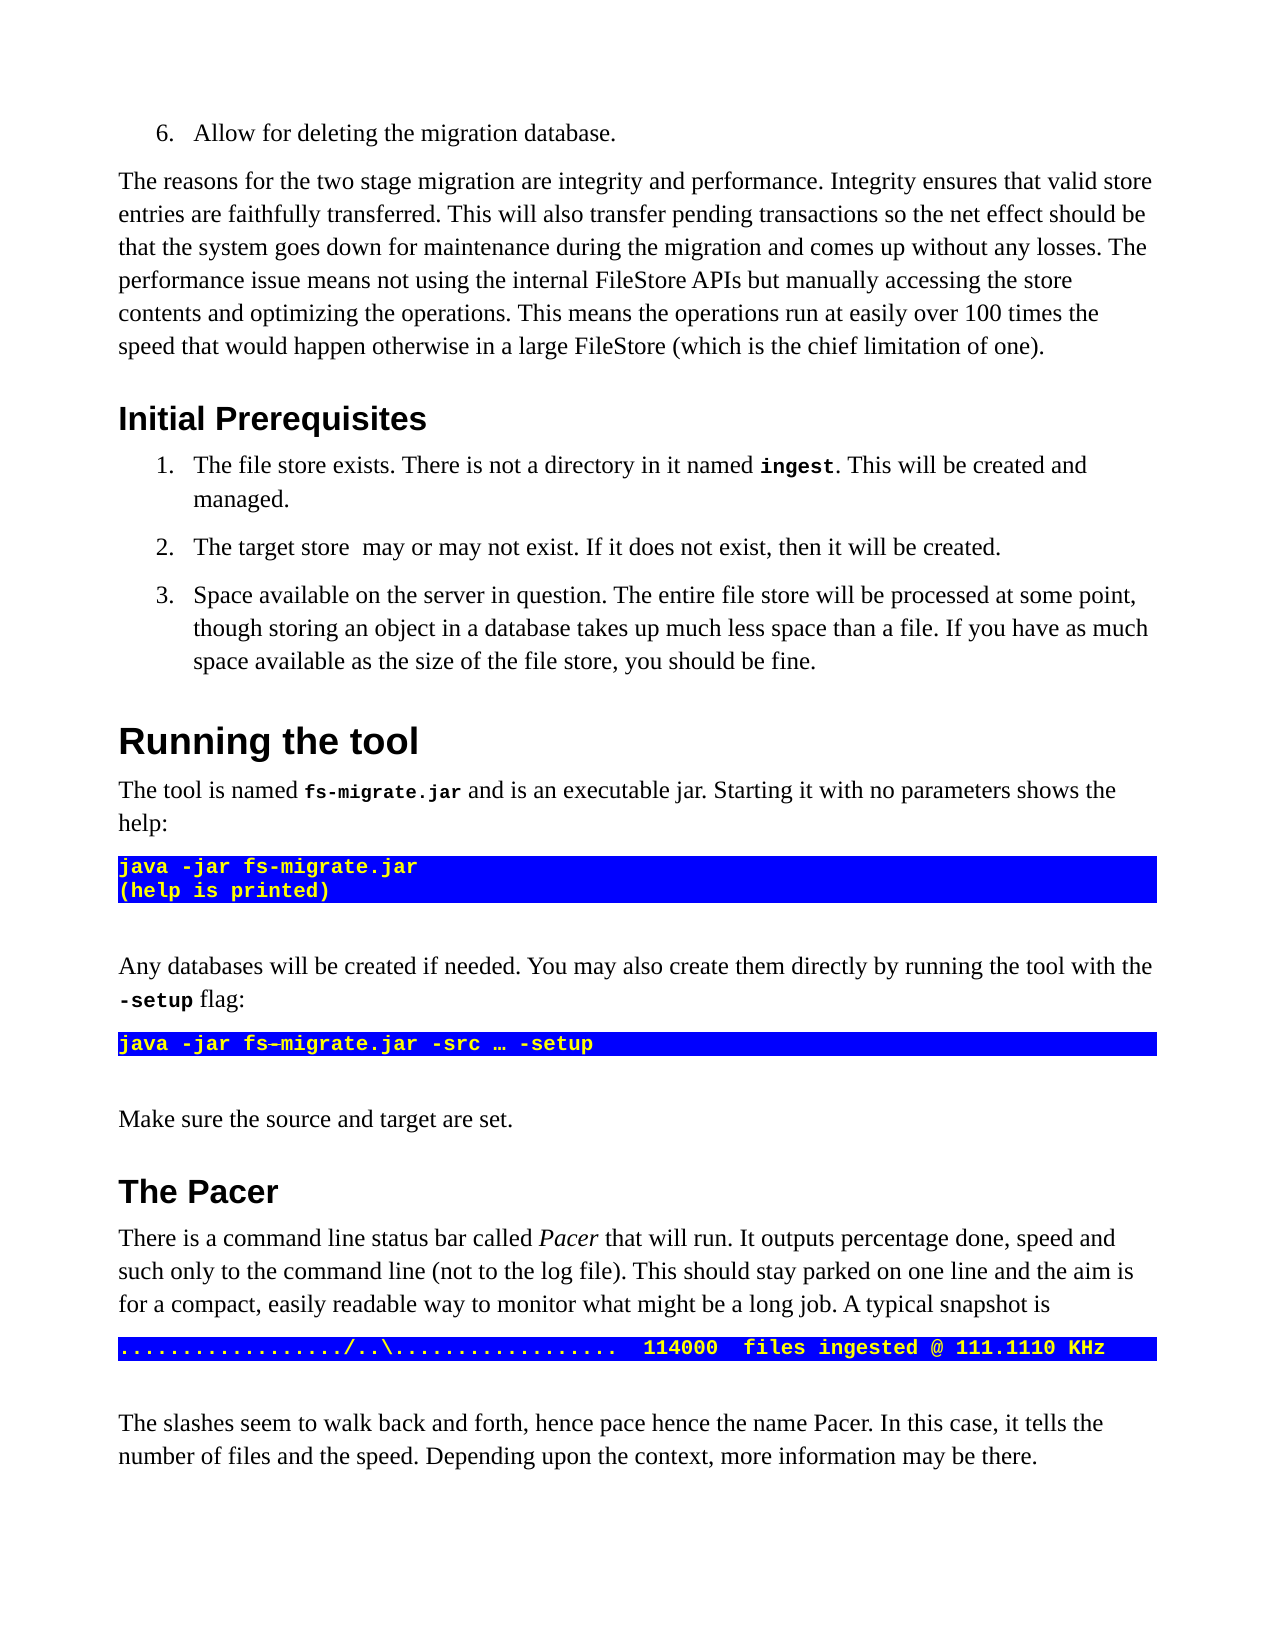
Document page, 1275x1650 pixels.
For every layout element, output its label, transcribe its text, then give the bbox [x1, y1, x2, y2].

text There is a command line status bar called Pacer that will run. It outputs percentage done, speed and such only to the command line (not to the log file). This should stay parked on one line and the aim is for a compact, easily readable way to monitor what might be a long job. A typical snapshot is [118, 1223, 1157, 1318]
text java -jar fs-migrate.jar [118, 856, 1157, 880]
subtitle The Pacer [118, 1172, 1157, 1211]
text The reasons for the two stage migration are integrity and performance. Integrity ensures that valid store entries are faithfully transferred. This will also transfer pending transactions so the net effect should be that the system goes down for maintenance during the migration and comes up without any losses. The performance issue means not using the internal FileStore APIs but manually accessing the store contents and optimizing the operations. This means the operations run at easily over 100 times the speed that would happen otherwise in a large FileStore (which is the chief limitation of one). [118, 166, 1157, 359]
text java -jar fs-migrate.jar -src … -setup [118, 1032, 1157, 1056]
text ................../..\.................. 114000 files ingested @ 111.1110 KHz [118, 1337, 1157, 1361]
subtitle Running the tool [118, 719, 1157, 763]
list The file store exists. There is not a directory in it named ingest. This will be created and managed. [156, 450, 1157, 513]
text (help is printed) [118, 880, 1157, 903]
text The tool is named fs-migrate.jar and is an executable jar. Starting it with no parameters shows the help: [118, 775, 1157, 837]
text Any databases will be created if needed. You may also create them directly by running the tool with the -setup flag: [118, 951, 1157, 1013]
text Make sure the source and target are set. [118, 1104, 1157, 1132]
subtitle Initial Prerequisites [118, 399, 1157, 438]
text The slashes seem to walk back and forth, hence pace hence the name Pacer. In this case, it tells the number of files and the speed. Depending upon the context, more information may be there. [118, 1408, 1157, 1470]
list Allow for deleting the migration database. [156, 118, 1157, 147]
list The target store may or may not exist. If it does not exist, then it will be created. [156, 532, 1157, 561]
list Space available on the server in question. The entire file store will be processed at some point, though storing an object in a database takes up much less space than a file. If you have as much space available as the size of the file store, you should be fine. [156, 580, 1157, 675]
